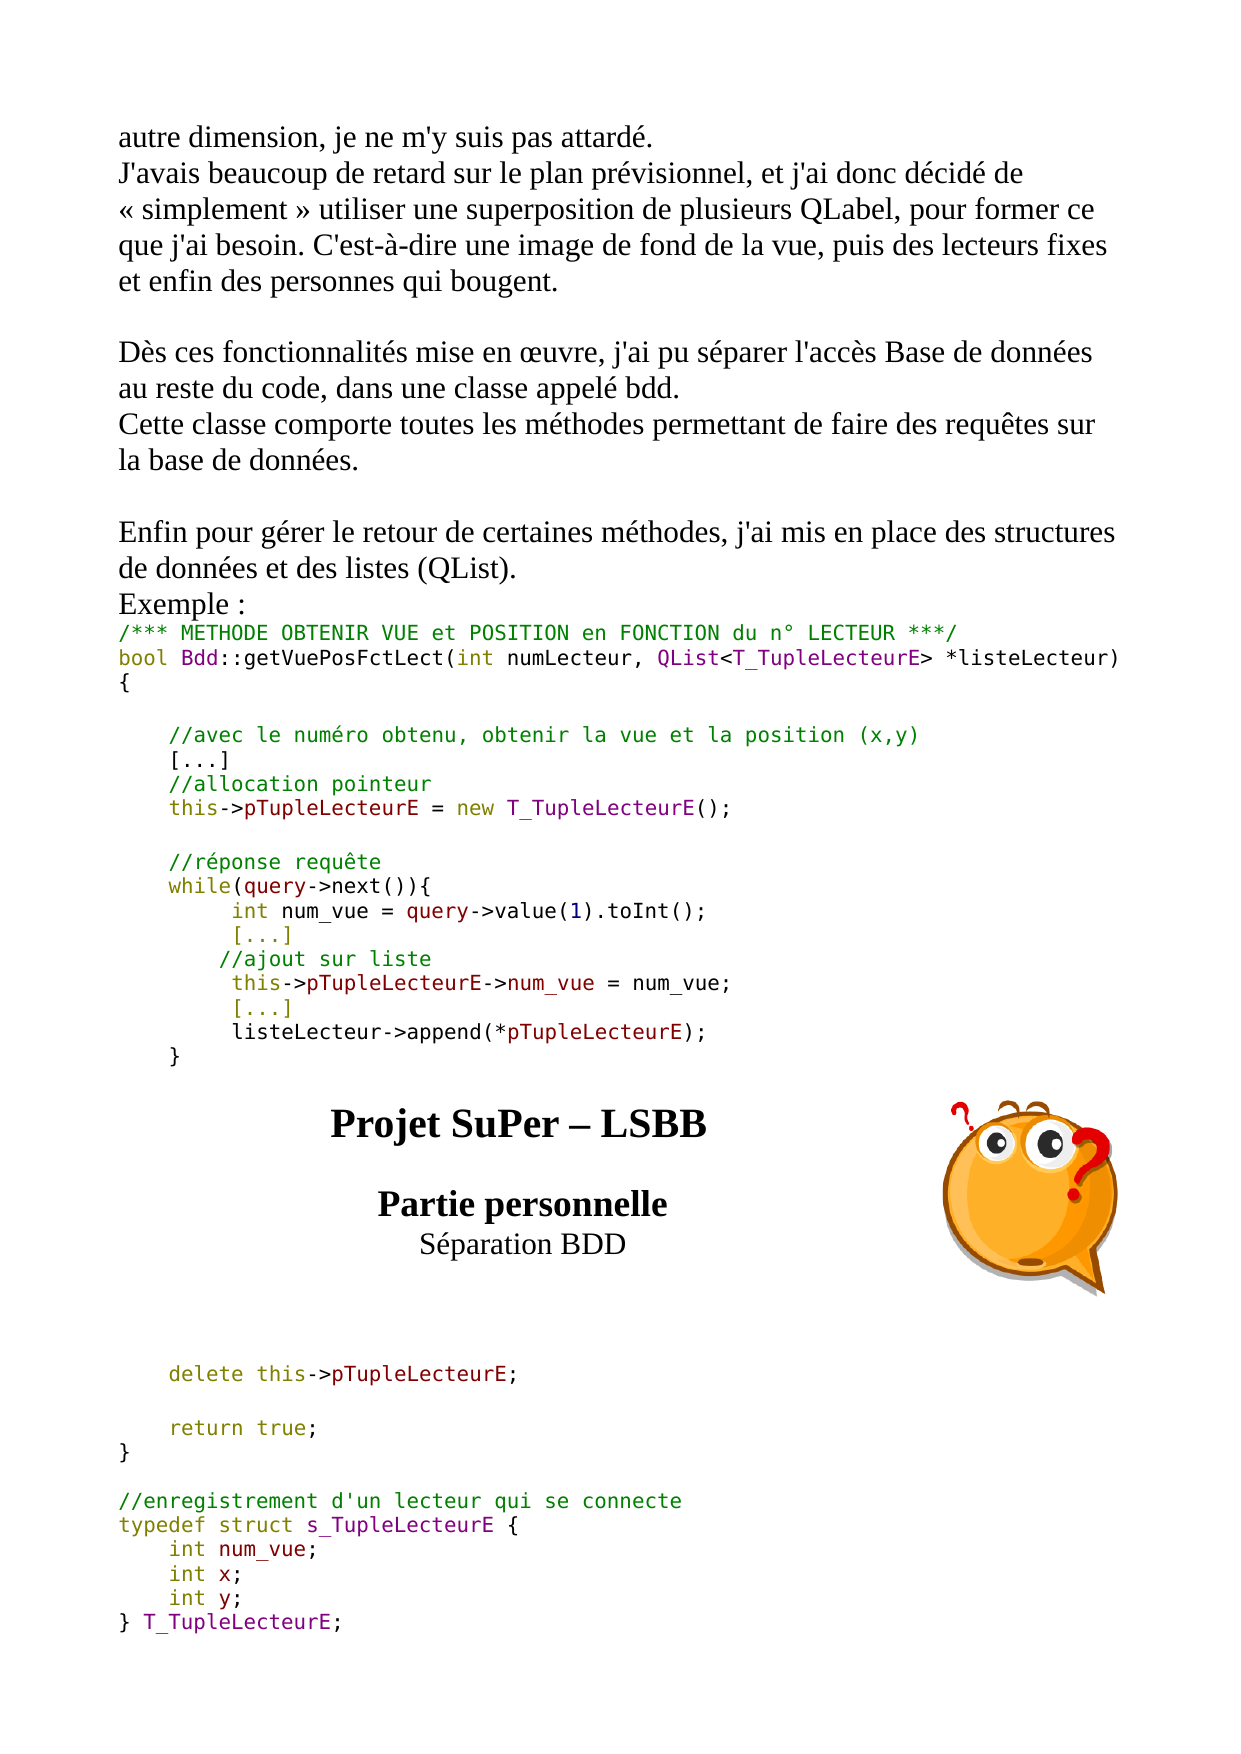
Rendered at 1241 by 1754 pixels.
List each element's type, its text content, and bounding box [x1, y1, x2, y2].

text Séparation BDD [118, 1225, 927, 1261]
text Projet SuPer – LSBB [118, 1098, 1122, 1146]
text [...] [118, 748, 1122, 772]
text autre dimension, je ne m'y suis pas attardé. [118, 118, 1122, 154]
text int y; [118, 1586, 1122, 1610]
text //réponse requête [118, 850, 1122, 874]
text int num_vue = query->value(1).toInt(); [118, 899, 1122, 923]
text //allocation pointeur [118, 772, 1122, 796]
text } [118, 1044, 1122, 1068]
text this->pTupleLecteurE->num_vue = num_vue; [118, 971, 1122, 996]
text listeLecteur->append(*pTupleLecteurE); [118, 1020, 1122, 1044]
text this->pTupleLecteurE = new T_TupleLecteurE(); [118, 796, 1122, 821]
text return true; [118, 1416, 1122, 1440]
text //enregistrement d'un lecteur qui se connecte [118, 1489, 1122, 1513]
text } T_TupleLecteurE; [118, 1610, 1122, 1634]
text bool Bdd::getVuePosFctLect(int numLecteur, QList<T_TupleLecteurE> *listeLecteur){ [118, 646, 1122, 694]
text Cette classe comporte toutes les méthodes permettant de faire des requêtes sur la base de données. [118, 406, 1122, 477]
text delete this->pTupleLecteurE; [118, 1362, 1122, 1387]
text Exemple : [118, 585, 1122, 621]
text int num_vue; [118, 1537, 1122, 1562]
text Dès ces fonctionnalités mise en œuvre, j'ai pu séparer l'accès Base de données au reste du code, dans une classe appelé bdd. [118, 334, 1122, 406]
text //ajout sur liste [118, 947, 1122, 971]
text while(query->next()){ [118, 874, 1122, 899]
text [...] [118, 923, 1122, 947]
text /*** METHODE OBTENIR VUE et POSITION en FONCTION du n° LECTEUR ***/ [118, 621, 1122, 646]
picture [927, 1099, 1123, 1297]
text //avec le numéro obtenu, obtenir la vue et la position (x,y) [118, 723, 1122, 748]
text Enfin pour gérer le retour de certaines méthodes, j'ai mis en place des structures de données et des listes (QList). [118, 513, 1122, 585]
text [...] [118, 996, 1122, 1020]
text int x; [118, 1562, 1122, 1586]
text typedef struct s_TupleLecteurE { [118, 1513, 1122, 1537]
text J'avais beaucoup de retard sur le plan prévisionnel, et j'ai donc décidé de « simplement » utiliser une superposition de plusieurs QLabel, pour former ce que j'ai besoin. C'est-à-dire une image de fond de la vue, puis des lecteurs fixes et enfin des personnes qui bougent. [118, 154, 1122, 298]
text Partie personnelle [118, 1182, 927, 1225]
text } [118, 1440, 1122, 1464]
